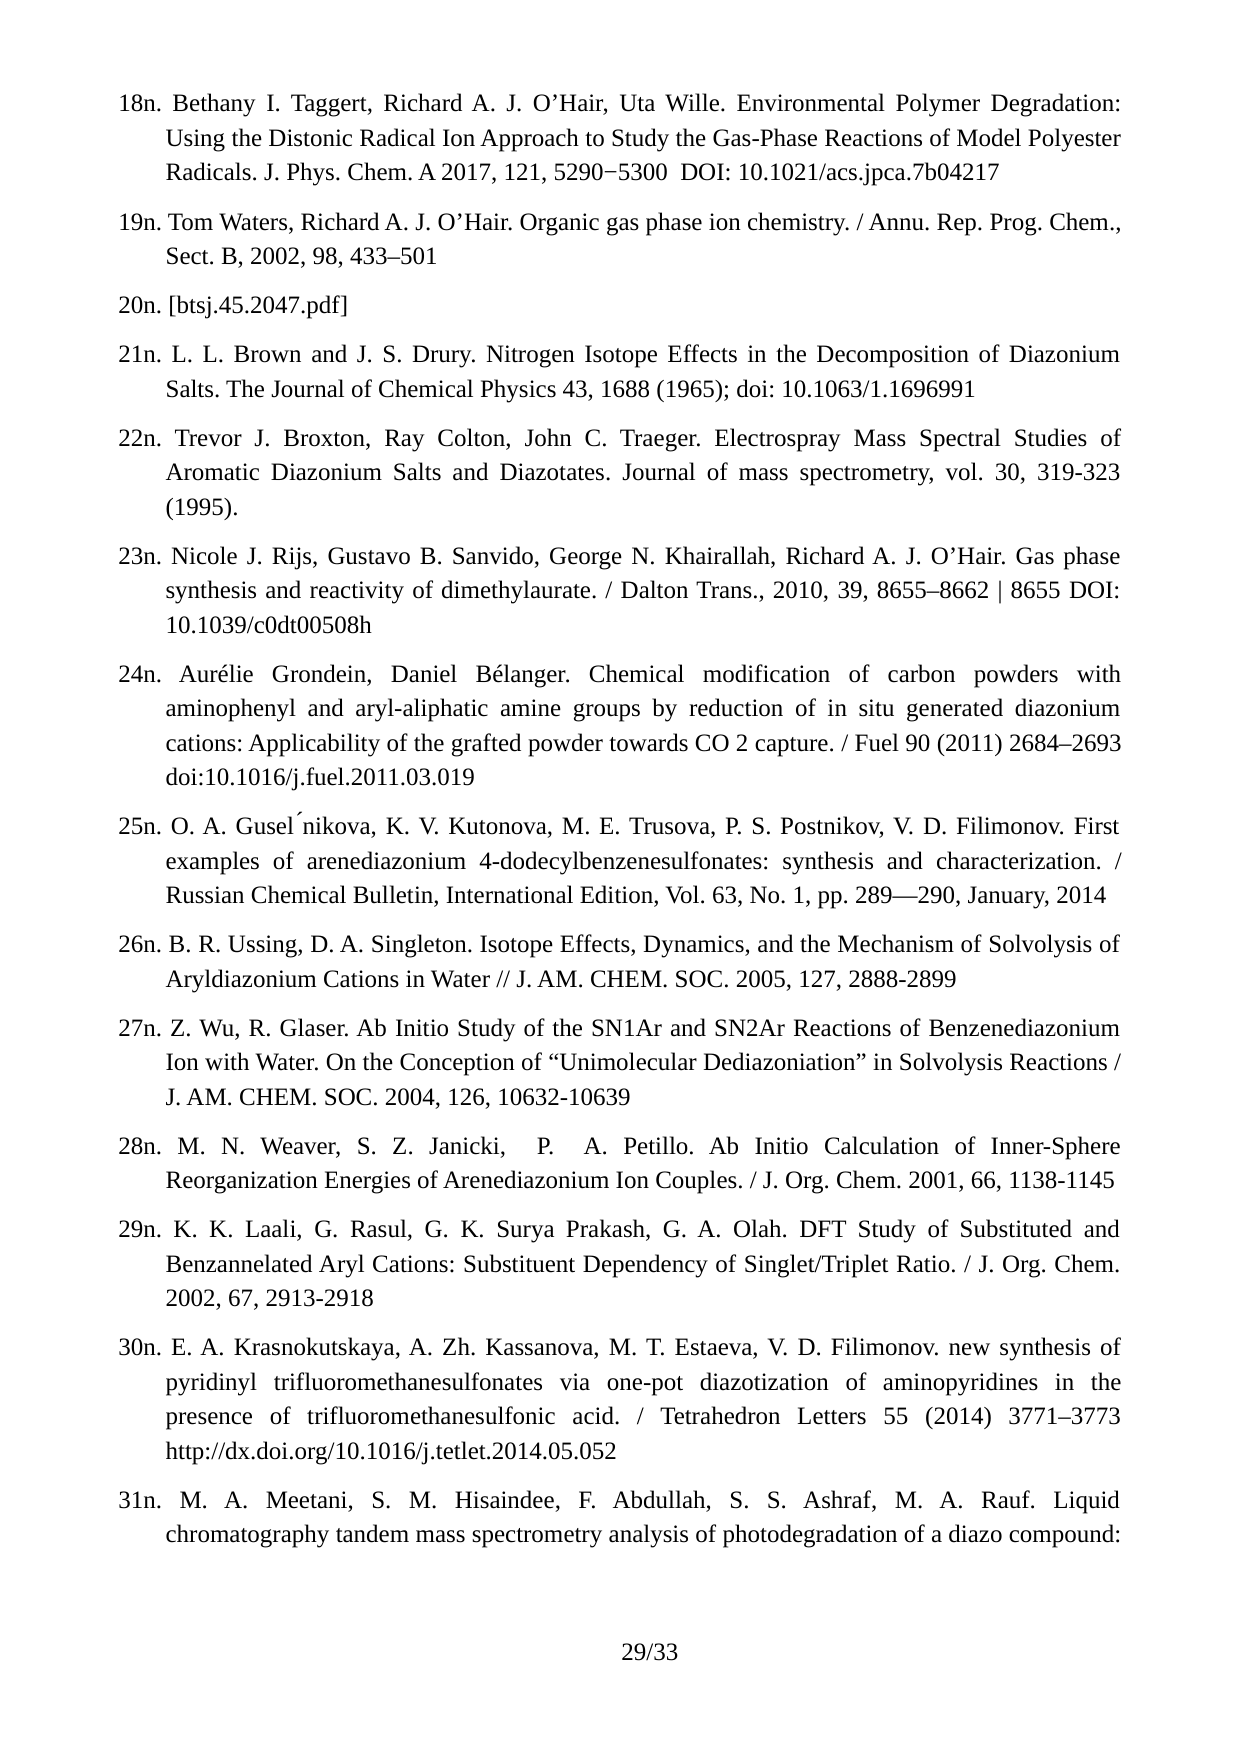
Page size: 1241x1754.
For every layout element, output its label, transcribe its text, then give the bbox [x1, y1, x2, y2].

text 22n. Trevor J. Broxton, Ray Colton, John C. Traeger. Electrospray Mass Spectral Studies of Aromatic Diazonium Salts and Diazotates. Journal of mass spectrometry, vol. 30, 319-323 (1995). [118, 423, 1122, 520]
text 23n. Nicole J. Rijs, Gustavo B. Sanvido, George N. Khairallah, Richard A. J. O’Hair. Gas phase synthesis and reactivity of dimethylaurate. / Dalton Trans., 2010, 39, 8655–8662 | 8655 DOI: 10.1039/c0dt00508h [118, 541, 1122, 638]
text 26n. B. R. Ussing, D. A. Singleton. Isotope Effects, Dynamics, and the Mechanism of Solvolysis of Aryldiazonium Cations in Water // J. AM. CHEM. SOC. 2005, 127, 2888-2899 [118, 929, 1122, 992]
text 24n. Aurélie Grondein, Daniel Bélanger. Chemical modification of carbon powders with aminophenyl and aryl-aliphatic amine groups by reduction of in situ generated diazonium cations: Applicability of the grafted powder towards CO 2 capture. / Fuel 90 (2011) 2684–2693 doi:10.1016/j.fuel.2011.03.019 [118, 659, 1122, 791]
text 20n. [btsj.45.2047.pdf] [118, 290, 1122, 319]
text 31n. M. A. Meetani, S. M. Hisaindee, F. Abdullah, S. S. Ashraf, M. A. Rauf. Liquid chromatography tandem mass spectrometry analysis of photodegradation of a diazo compound: [118, 1485, 1122, 1548]
text 28n. M. N. Weaver, S. Z. Janicki, P. A. Petillo. Ab Initio Calculation of Inner-Sphere Reorganization Energies of Arenediazonium Ion Couples. / J. Org. Chem. 2001, 66, 1138-1145 [118, 1131, 1122, 1194]
text 29n. K. K. Laali, G. Rasul, G. K. Surya Prakash, G. A. Olah. DFT Study of Substituted and Benzannelated Aryl Cations: Substituent Dependency of Singlet/Triplet Ratio. / J. Org. Chem. 2002, 67, 2913-2918 [118, 1214, 1122, 1312]
text 25n. O. A. Gusel ́nikova, K. V. Kutonova, M. E. Trusova, P. S. Postnikov, V. D. Filimonov. First examples of arenediazonium 4-dodecylbenzenesulfonates: synthesis and characterization. / Russian Chemical Bulletin, International Edition, Vol. 63, No. 1, pp. 289—290, January, 2014 [118, 811, 1122, 909]
text 30n. E. A. Krasnokutskaya, A. Zh. Kassanova, M. T. Estaeva, V. D. Filimonov. new synthesis of pyridinyl trifluoromethanesulfonates via one-pot diazotization of aminopyridines in the presence of trifluoromethanesulfonic acid. / Tetrahedron Letters 55 (2014) 3771–3773 http://dx.doi.org/10.1016/j.tetlet.2014.05.052 [118, 1332, 1122, 1464]
text 18n. Bethany I. Taggert, Richard A. J. O’Hair, Uta Wille. Environmental Polymer Degradation: Using the Distonic Radical Ion Approach to Study the Gas-Phase Reactions of Model Polyester Radicals. J. Phys. Chem. A 2017, 121, 5290−5300 DOI: 10.1021/acs.jpca.7b04217 [118, 88, 1122, 186]
text 27n. Z. Wu, R. Glaser. Ab Initio Study of the SN1Ar and SN2Ar Reactions of Benzenediazonium Ion with Water. On the Conception of “Unimolecular Dediazoniation” in Solvolysis Reactions / J. AM. CHEM. SOC. 2004, 126, 10632-10639 [118, 1013, 1122, 1111]
text 19n. Tom Waters, Richard A. J. O’Hair. Organic gas phase ion chemistry. / Annu. Rep. Prog. Chem., Sect. B, 2002, 98, 433–501 [118, 207, 1122, 270]
text 21n. L. L. Brown and J. S. Drury. Nitrogen Isotope Effects in the Decomposition of Diazonium Salts. The Journal of Chemical Physics 43, 1688 (1965); doi: 10.1063/1.1696991 [118, 339, 1122, 402]
